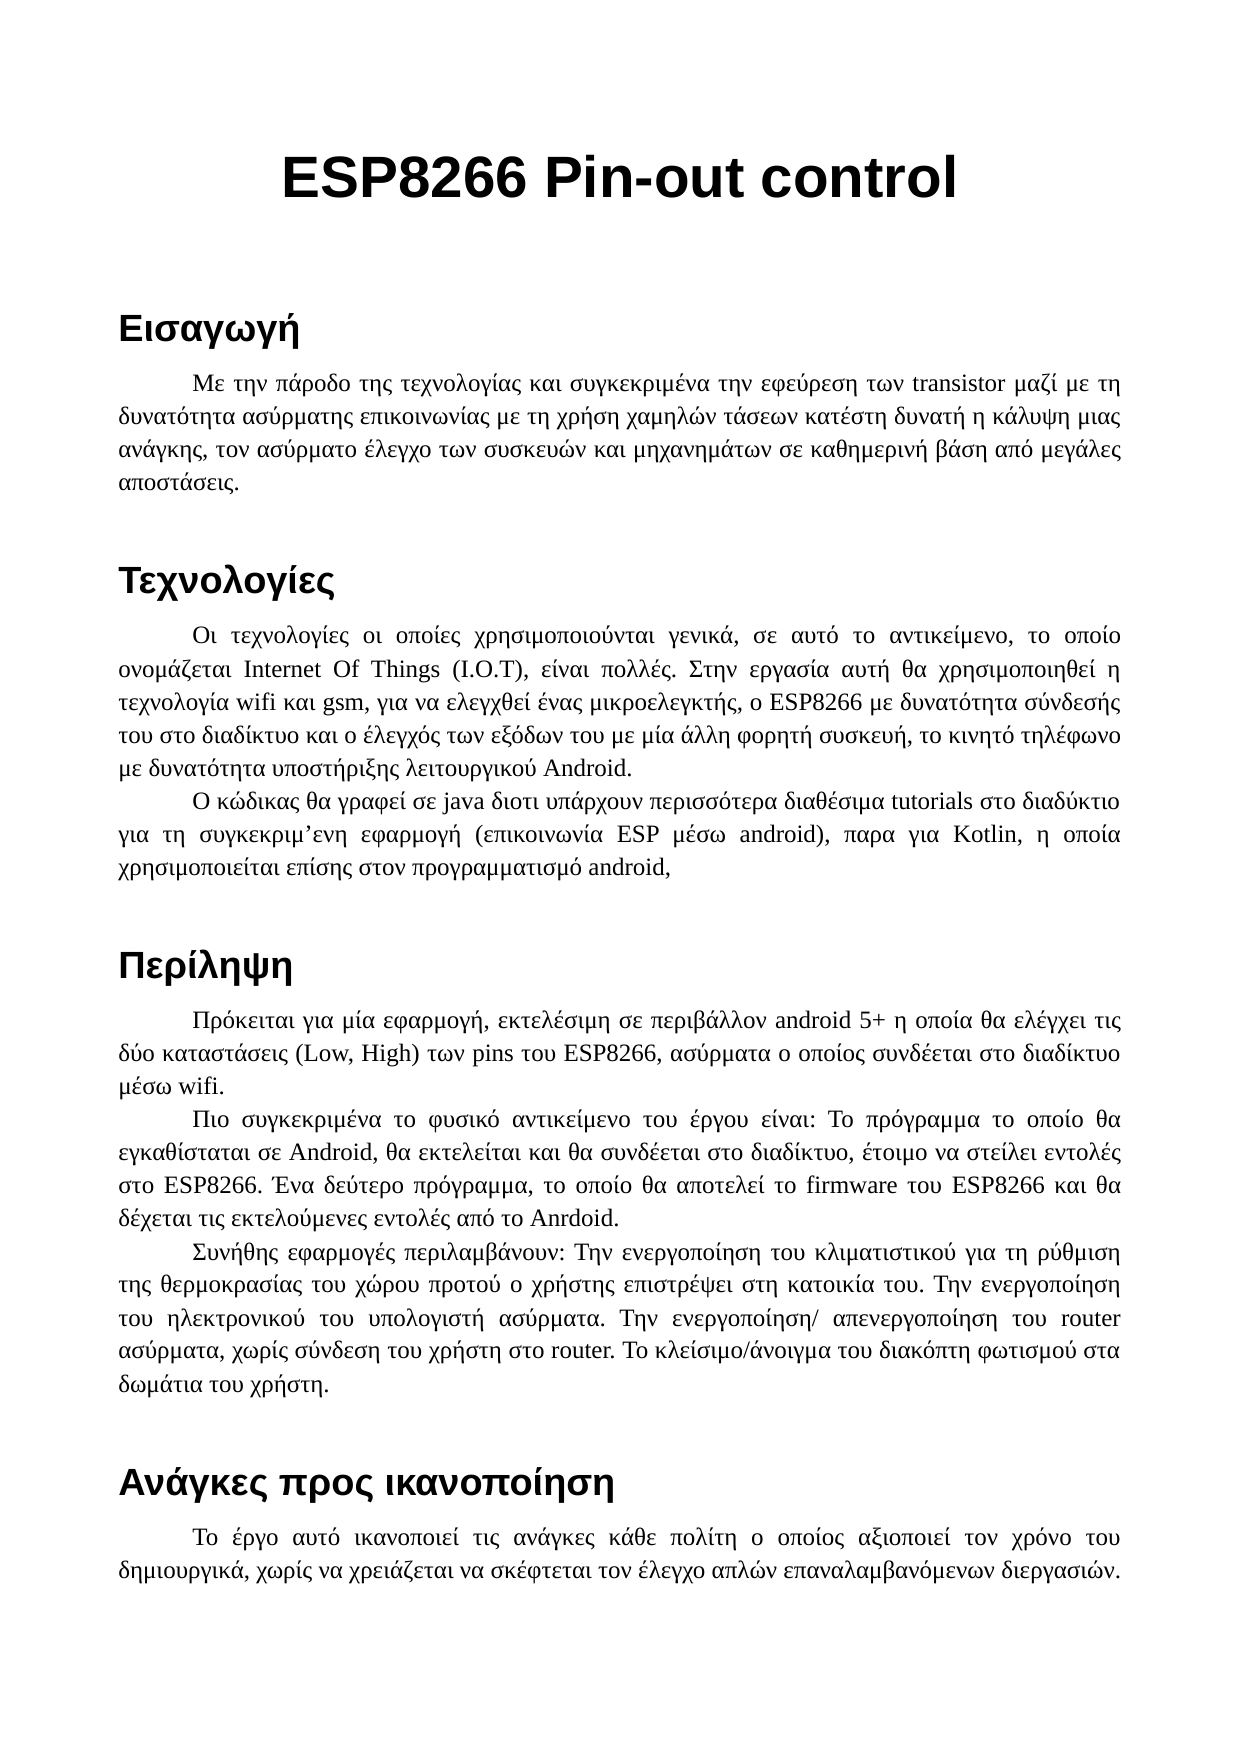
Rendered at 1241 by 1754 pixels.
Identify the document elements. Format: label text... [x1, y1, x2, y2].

text Με την πάροδο της τεχνολογίας και συγκεκριμένα την εφεύρεση των transistor μαζί με τη δυνατότητα ασύρματης επικοινωνίας με τη χρήση χαμηλών τάσεων κατέστη δυνατή η κάλυψη μιας ανάγκης, τον ασύρματο έλεγχο των συσκευών και μηχανημάτων σε καθημερινή βάση από μεγάλες αποστάσεις. [118, 368, 1122, 496]
subtitle Τεχνολογίες [118, 558, 1122, 602]
text Συνήθης εφαρμογές περιλαμβάνουν: Την ενεργοποίηση του κλιματιστικού για τη ρύθμιση της θερμοκρασίας του χώρου προτού ο χρήστης επιστρέψει στη κατοικία του. Την ενεργοποίηση του ηλεκτρονικού του υπολογιστή ασύρματα. Την ενεργοποίηση/ απενεργοποίηση του router ασύρματα, χωρίς σύνδεση του χρήστη στο router. Το κλείσιμο/άνοιγμα του διακόπτη φωτισμού στα δωμάτια του χρήστη. [118, 1237, 1122, 1397]
title ESP8266 Pin-out control [118, 143, 1122, 210]
subtitle Εισαγωγή [118, 305, 1122, 349]
text Ο κώδικας θα γραφεί σε java διοτι υπάρχουν περισσότερα διαθέσιμα tutorials στο διαδύκτιο για τη συγκεκριμ’ενη εφαρμογή (επικοινωνία ESP μέσω android), παρα για Kotlin, η οποία χρησιμοποιείται επίσης στον προγραμματισμό android, [118, 786, 1122, 881]
text Το έργο αυτό ικανοποιεί τις ανάγκες κάθε πολίτη ο οποίος αξιοποιεί τον χρόνο του δημιουργικά, χωρίς να χρειάζεται να σκέφτεται τον έλεγχο απλών επαναλαμβανόμενων διεργασιών. [118, 1522, 1122, 1584]
subtitle Περίληψη [118, 943, 1122, 986]
text Πρόκειται για μία εφαρμογή, εκτελέσιμη σε περιβάλλον android 5+ η οποία θα ελέγχει τις δύο καταστάσεις (Low, High) των pins του ESP8266, ασύρματα ο οποίος συνδέεται στο διαδίκτυο μέσω wifi. [118, 1005, 1122, 1100]
text Πιο συγκεκριμένα το φυσικό αντικείμενο του έργου είναι: Το πρόγραμμα το οποίο θα εγκαθίσταται σε Android, θα εκτελείται και θα συνδέεται στο διαδίκτυο, έτοιμο να στείλει εντολές στο ESP8266. Ένα δεύτερο πρόγραμμα, το οποίο θα αποτελεί το firmware του ESP8266 και θα δέχεται τις εκτελούμενες εντολές από το Anrdoid. [118, 1104, 1122, 1232]
text Οι τεχνολογίες οι οποίες χρησιμοποιούνται γενικά, σε αυτό το αντικείμενο, το οποίο ονομάζεται Internet Of Things (I.O.T), είναι πολλές. Στην εργασία αυτή θα χρησιμοποιηθεί η τεχνολογία wifi και gsm, για να ελεγχθεί ένας μικροελεγκτής, o ESP8266 με δυνατότητα σύνδεσής του στο διαδίκτυο και ο έλεγχός των εξόδων του με μία άλλη φορητή συσκευή, το κινητό τηλέφωνο με δυνατότητα υποστήριξης λειτουργικού Android. [118, 621, 1122, 781]
subtitle Ανάγκες προς ικανοποίηση [118, 1460, 1122, 1503]
